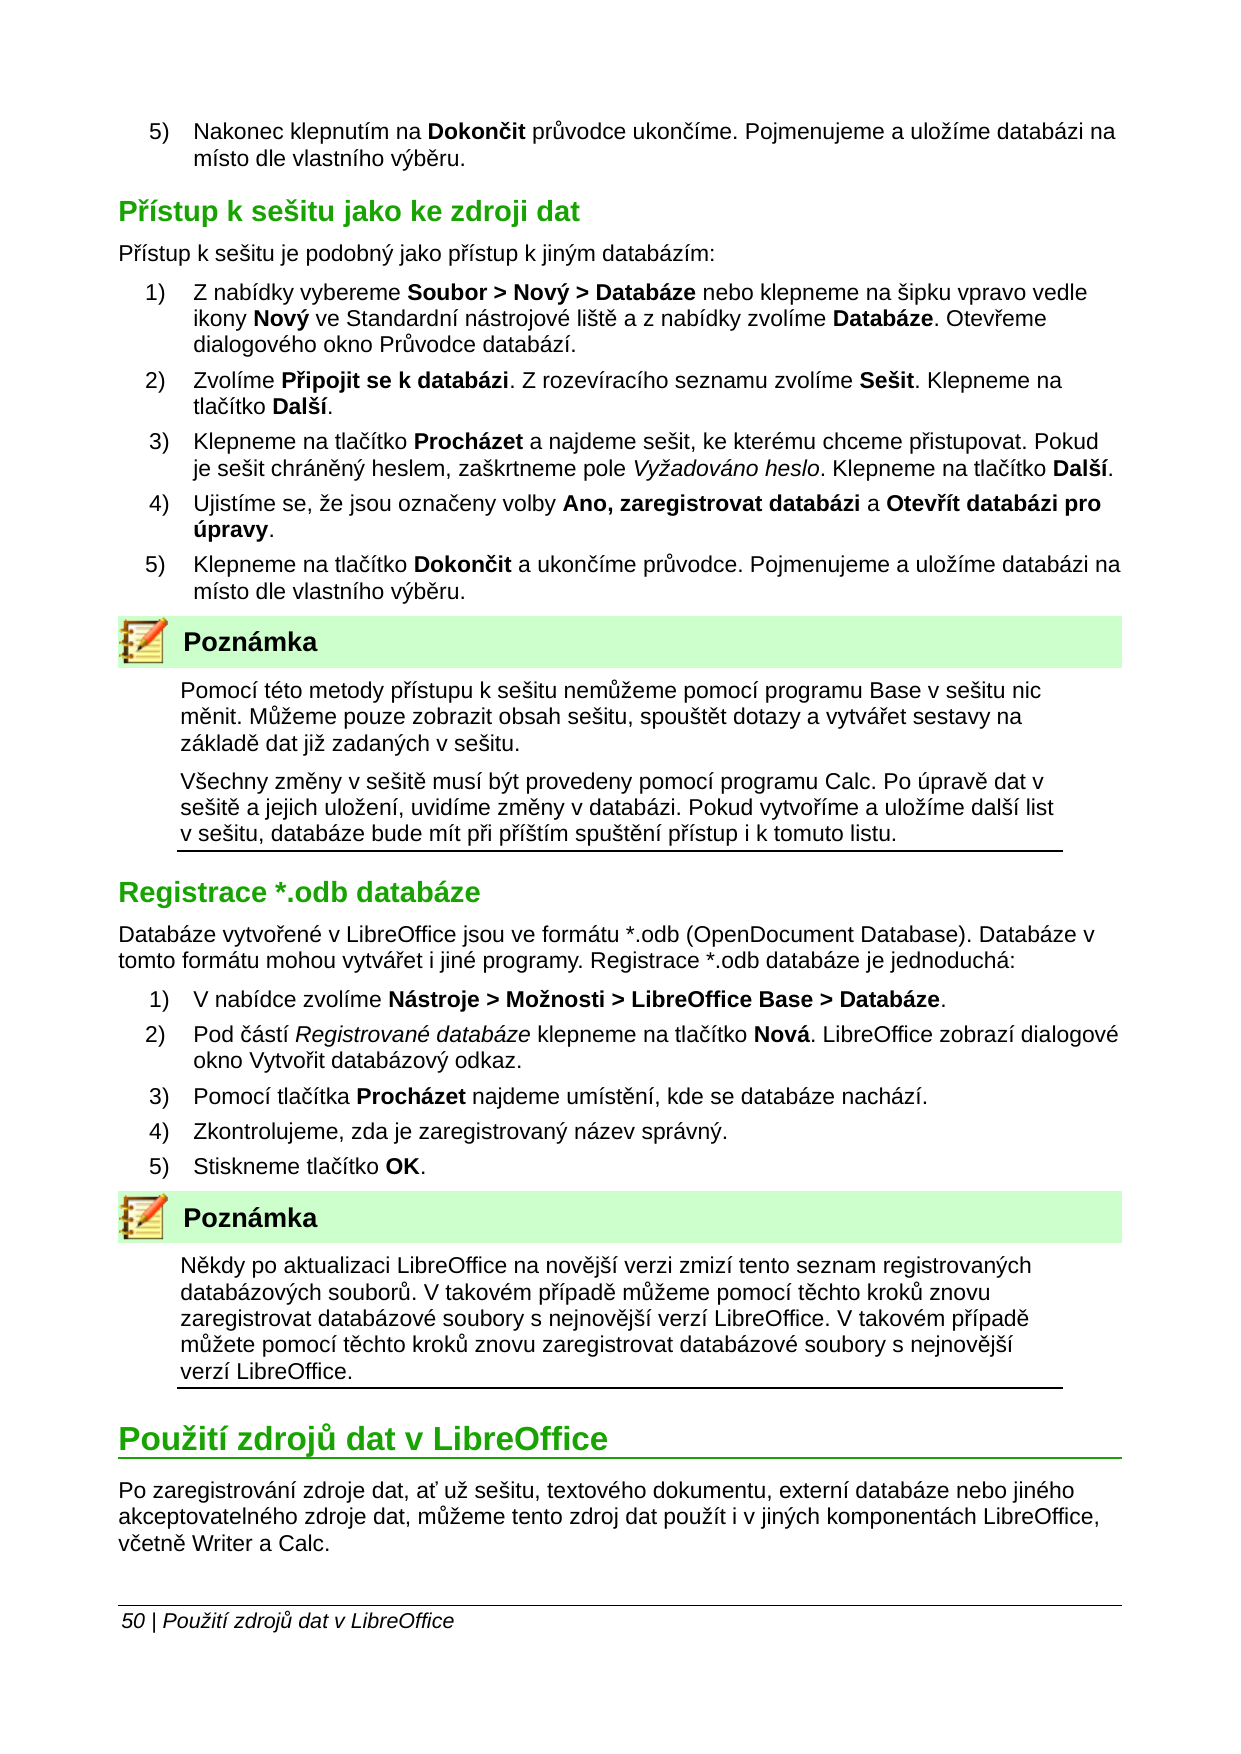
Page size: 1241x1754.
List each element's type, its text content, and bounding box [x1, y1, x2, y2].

list Z nabídky vybereme Soubor > Nový > Databáze nebo klepneme na šipku vpravo vedle ikony Nový ve Standardní nástrojové liště a z nabídky zvolíme Databáze. Otevřeme dialogového okno Průvodce databází. [165, 279, 1122, 358]
subtitle Poznámka [118, 1191, 1122, 1243]
list Ujistíme se, že jsou označeny volby Ano, zaregistrovat databázi a Otevřít databázi pro úpravy. [169, 490, 1122, 542]
list V nabídce zvolíme Nástroje > Možnosti > LibreOffice Base > Databáze. [169, 986, 1122, 1012]
list Stiskneme tlačítko OK. [169, 1153, 1122, 1179]
list Klepneme na tlačítko Dokončit a ukončíme průvodce. Pojmenujeme a uložíme databázi na místo dle vlastního výběru. [165, 551, 1122, 604]
list Nakonec klepnutím na Dokončit průvodce ukončíme. Pojmenujeme a uložíme databázi na místo dle vlastního výběru. [169, 118, 1122, 171]
picture [119, 616, 170, 667]
subtitle Použití zdrojů dat v LibreOffice [118, 1419, 1122, 1457]
list Zvolíme Připojit se k databázi. Z rozevíracího seznamu zvolíme Sešit. Klepneme na tlačítko Další. [165, 367, 1122, 419]
subtitle Registrace *.odb databáze [118, 875, 1122, 909]
text Někdy po aktualizaci LibreOffice na novější verzi zmizí tento seznam registrovaných databázových souborů. V takovém případě můžeme pomocí těchto kroků znovu zaregistrovat databázové soubory s nejnovější verzí LibreOffice. V takovém případě můžete pomocí těchto kroků znovu zaregistrovat databázové soubory s nejnovější verzí LibreOffice. [177, 1249, 1063, 1387]
list Pod částí Registrované databáze klepneme na tlačítko Nová. LibreOffice zobrazí dialogové okno Vytvořit databázový odkaz. [165, 1021, 1122, 1074]
list Klepneme na tlačítko Procházet a najdeme sešit, ke kterému chceme přistupovat. Pokud je sešit chráněný heslem, zaškrtneme pole Vyžadováno heslo. Klepneme na tlačítko Další. [169, 428, 1122, 481]
list Pomocí tlačítka Procházet najdeme umístění, kde se databáze nachází. [169, 1083, 1122, 1109]
picture [119, 1192, 170, 1243]
subtitle Přístup k sešitu jako ke zdroji dat [118, 194, 1122, 228]
text Všechny změny v sešitě musí být provedeny pomocí programu Calc. Po úpravě dat v sešitě a jejich uložení, uvidíme změny v databázi. Pokud vytvoříme a uložíme další list v sešitu, databáze bude mít při příštím spuštění přístup i k tomuto listu. [177, 764, 1063, 850]
list Zkontrolujeme, zda je zaregistrovaný název správný. [169, 1118, 1122, 1144]
text Pomocí této metody přístupu k sešitu nemůžeme pomocí programu Base v sešitu nic měnit. Můžeme pouze zobrazit obsah sešitu, spouštět dotazy a vytvářet sestavy na základě dat již zadaných v sešitu. [177, 674, 1063, 756]
text Databáze vytvořené v LibreOffice jsou ve formátu *.odb (OpenDocument Database). Databáze v tomto formátu mohou vytvářet i jiné programy. Registrace *.odb databáze je jednoduchá: [118, 921, 1122, 973]
text Po zaregistrování zdroje dat, ať už sešitu, textového dokumentu, externí databáze nebo jiného akceptovatelného zdroje dat, můžeme tento zdroj dat použít i v jiných komponentách LibreOffice, včetně Writer a Calc. [118, 1477, 1122, 1556]
subtitle Poznámka [118, 616, 1122, 668]
list Přístup k sešitu je podobný jako přístup k jiným databázím: [118, 240, 1122, 266]
